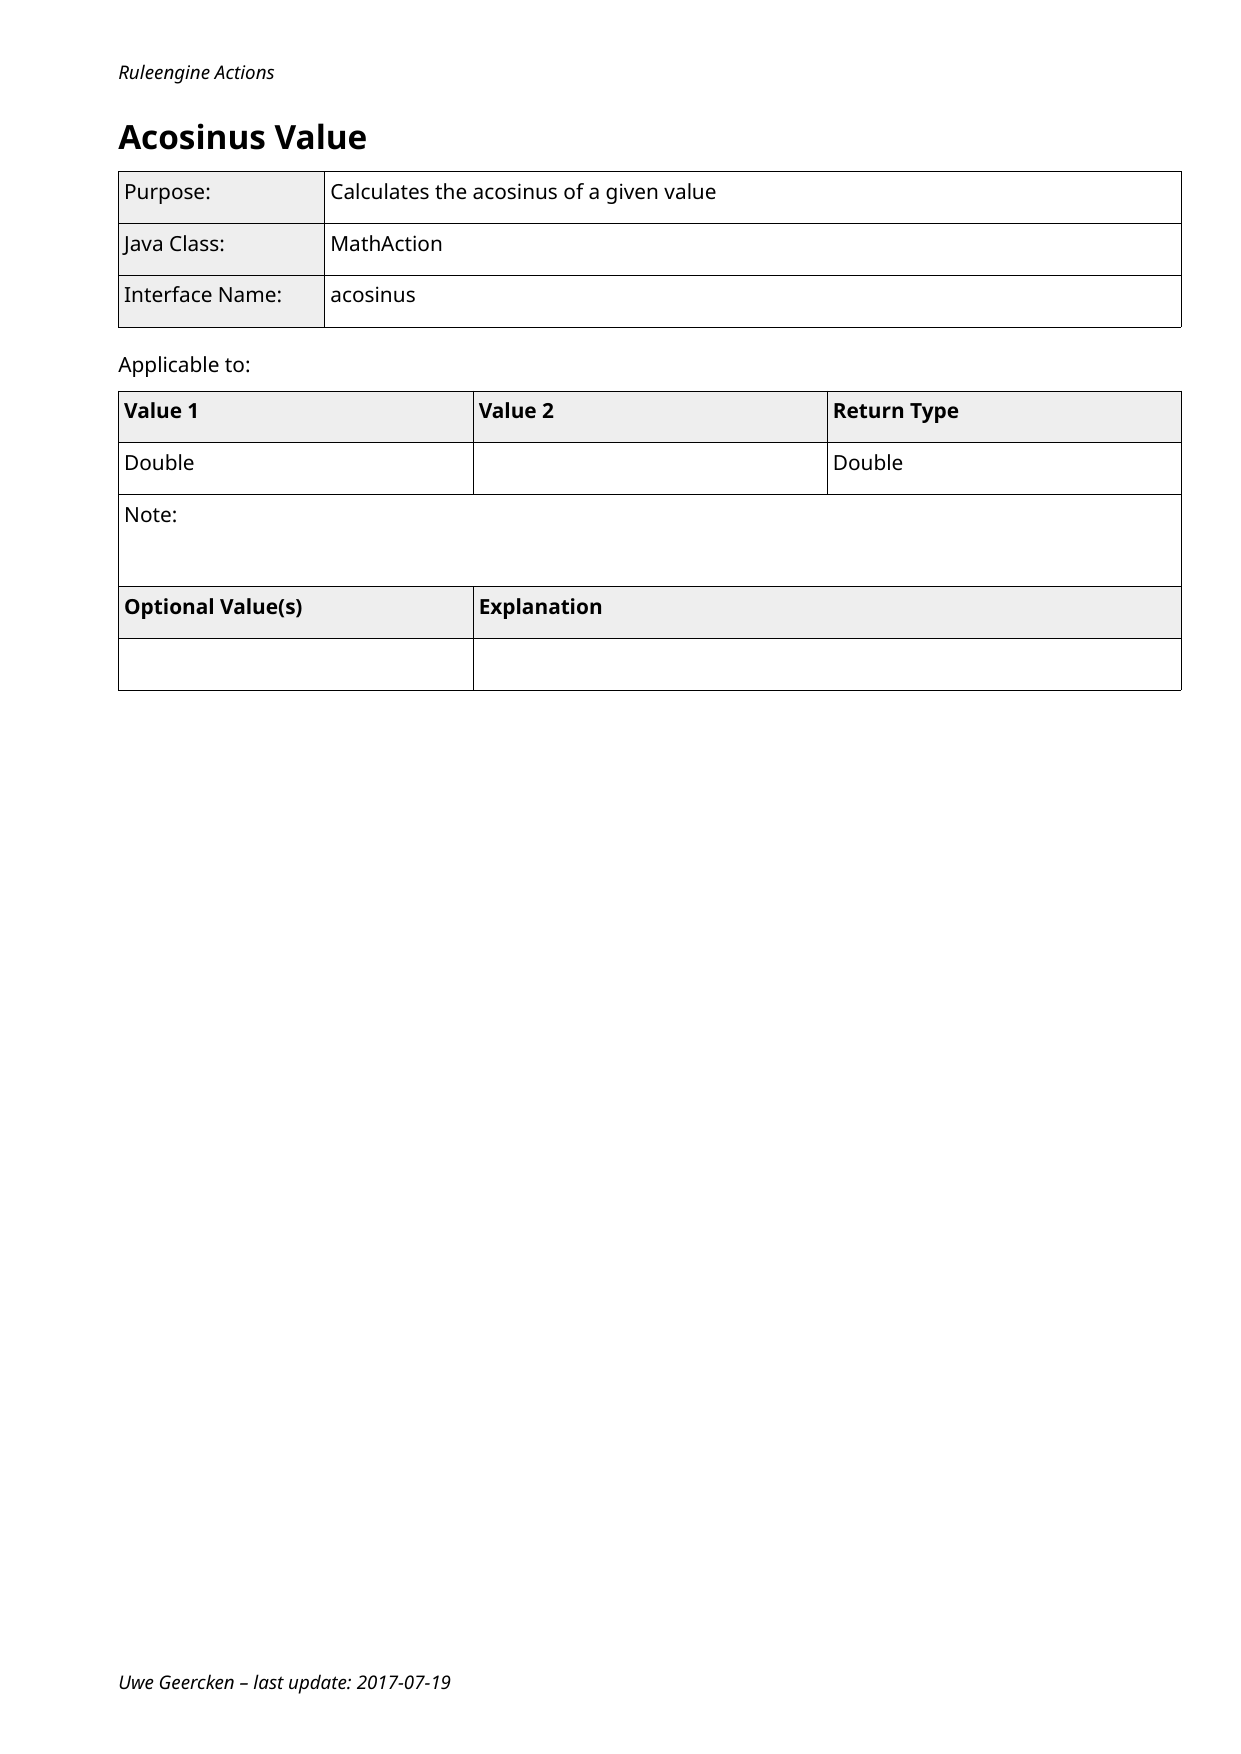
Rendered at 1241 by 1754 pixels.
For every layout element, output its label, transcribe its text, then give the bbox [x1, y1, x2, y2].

text Applicable to: [118, 350, 1181, 379]
table_cell Interface Name: [119, 276, 324, 327]
table_cell acosinus [325, 276, 1181, 327]
table_cell Explanation [474, 587, 1181, 638]
table_cell [119, 639, 473, 689]
table_cell Optional Value(s) [119, 587, 473, 638]
table_header Purpose: [119, 172, 324, 223]
table_cell Double [828, 443, 1181, 494]
table_header Value 1 [119, 392, 473, 442]
table_cell Note: [119, 495, 1181, 586]
table_cell [474, 443, 827, 494]
table_header Value 2 [474, 392, 827, 442]
table_cell [474, 639, 1181, 689]
table_cell MathAction [325, 224, 1181, 275]
text Acosinus Value [118, 114, 1181, 159]
table_header Calculates the acosinus of a given value [325, 172, 1181, 223]
table_cell Java Class: [119, 224, 324, 275]
table_cell Double [119, 443, 473, 494]
table_header Return Type [828, 392, 1181, 442]
